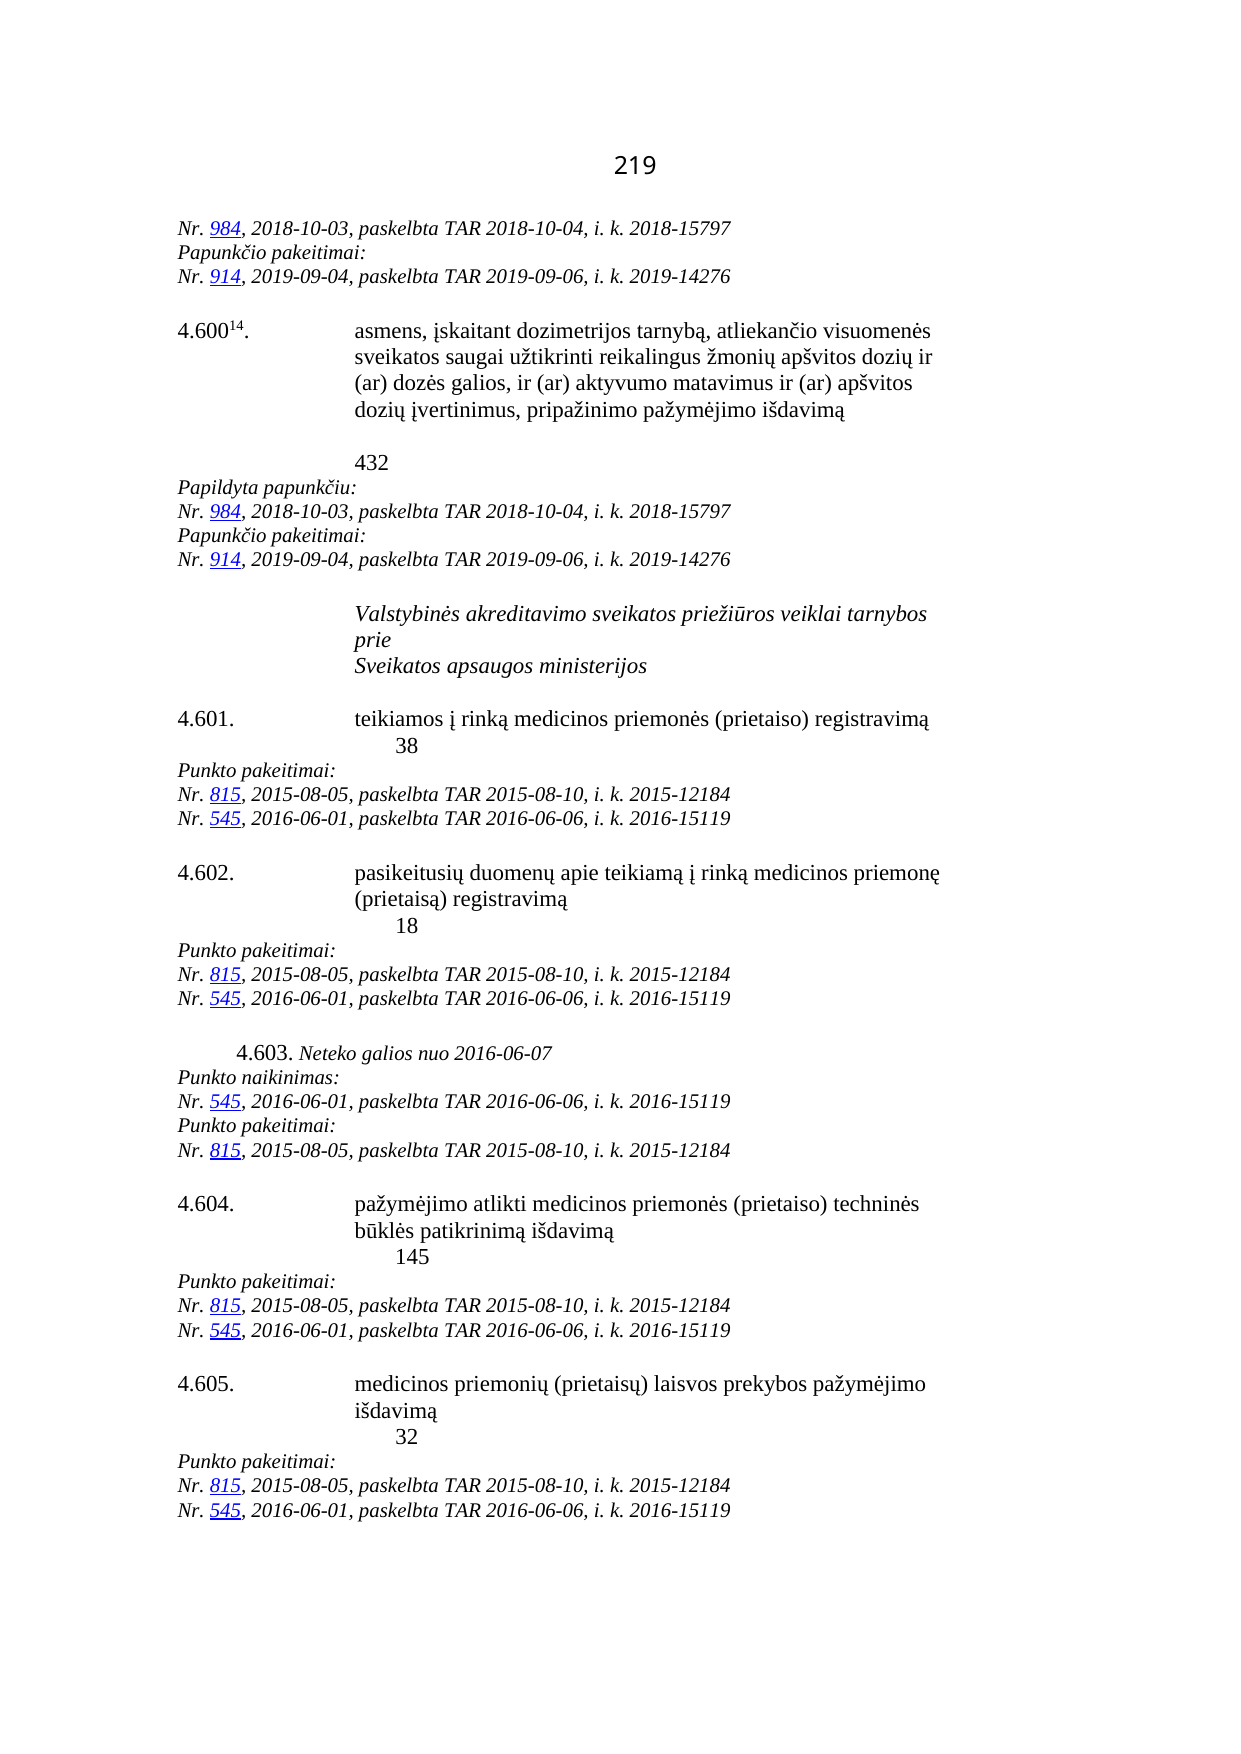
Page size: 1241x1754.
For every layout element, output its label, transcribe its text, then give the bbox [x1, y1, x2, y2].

text Punkto pakeitimai: [177, 938, 1093, 962]
text Nr. 545, 2016-06-01, paskelbta TAR 2016-06-06, i. k. 2016-15119 [177, 986, 1093, 1010]
text Nr. 545, 2016-06-01, paskelbta TAR 2016-06-06, i. k. 2016-15119 [177, 806, 1093, 830]
text Nr. 914, 2019-09-04, paskelbta TAR 2019-09-06, i. k. 2019-14276 [177, 264, 1093, 288]
text Punkto pakeitimai: [177, 1449, 1093, 1473]
text Papunkčio pakeitimai: [177, 523, 1093, 547]
text Nr. 984, 2018-10-03, paskelbta TAR 2018-10-04, i. k. 2018-15797 [177, 499, 1093, 523]
text Nr. 815, 2015-08-05, paskelbta TAR 2015-08-10, i. k. 2015-12184 [177, 782, 1093, 806]
text 4.605. medicinos priemonių (prietaisų) laisvos prekybos pažymėjimo išdavimą 32 [177, 1370, 975, 1449]
text Nr. 545, 2016-06-01, paskelbta TAR 2016-06-06, i. k. 2016-15119 [177, 1089, 1093, 1113]
text Nr. 815, 2015-08-05, paskelbta TAR 2015-08-10, i. k. 2015-12184 [177, 1293, 1093, 1317]
text Punkto naikinimas: [177, 1065, 1093, 1089]
text Papildyta papunkčiu: [177, 475, 1093, 499]
text Nr. 815, 2015-08-05, paskelbta TAR 2015-08-10, i. k. 2015-12184 [177, 962, 1093, 986]
text Nr. 984, 2018-10-03, paskelbta TAR 2018-10-04, i. k. 2018-15797 [177, 216, 1093, 240]
text Nr. 545, 2016-06-01, paskelbta TAR 2016-06-06, i. k. 2016-15119 [177, 1497, 1093, 1522]
text Nr. 914, 2019-09-04, paskelbta TAR 2019-09-06, i. k. 2019-14276 [177, 547, 1093, 571]
text Valstybinės akreditavimo sveikatos priežiūros veiklai tarnybos prie Sveikatos apsaugos ministerijos [354, 600, 945, 705]
text Nr. 815, 2015-08-05, paskelbta TAR 2015-08-10, i. k. 2015-12184 [177, 1473, 1093, 1497]
text 4.604. pažymėjimo atlikti medicinos priemonės (prietaiso) techninės būklės patikrinimą išdavimą 145 [177, 1190, 975, 1269]
text Nr. 545, 2016-06-01, paskelbta TAR 2016-06-06, i. k. 2016-15119 [177, 1317, 1093, 1342]
text 4.602. pasikeitusių duomenų apie teikiamą į rinką medicinos priemonę (prietaisą) registravimą 18 [177, 859, 975, 938]
text 4.60014. asmens, įskaitant dozimetrijos tarnybą, atliekančio visuomenės sveikatos saugai užtikrinti reikalingus žmonių apšvitos dozių ir (ar) dozės galios, ir (ar) aktyvumo matavimus ir (ar) apšvitos dozių įvertinimus, pripažinimo pažymėjimo išdavimą 432 [177, 317, 945, 475]
text Punkto pakeitimai: [177, 758, 1093, 782]
text 4.601. teikiamos į rinką medicinos priemonės (prietaiso) registravimą 38 [177, 705, 975, 758]
text Papunkčio pakeitimai: [177, 240, 1093, 264]
text Nr. 815, 2015-08-05, paskelbta TAR 2015-08-10, i. k. 2015-12184 [177, 1137, 1093, 1162]
text Punkto pakeitimai: [177, 1113, 1093, 1137]
text 4.603. Neteko galios nuo 2016-06-07 [177, 1039, 1093, 1065]
text Punkto pakeitimai: [177, 1269, 1093, 1293]
